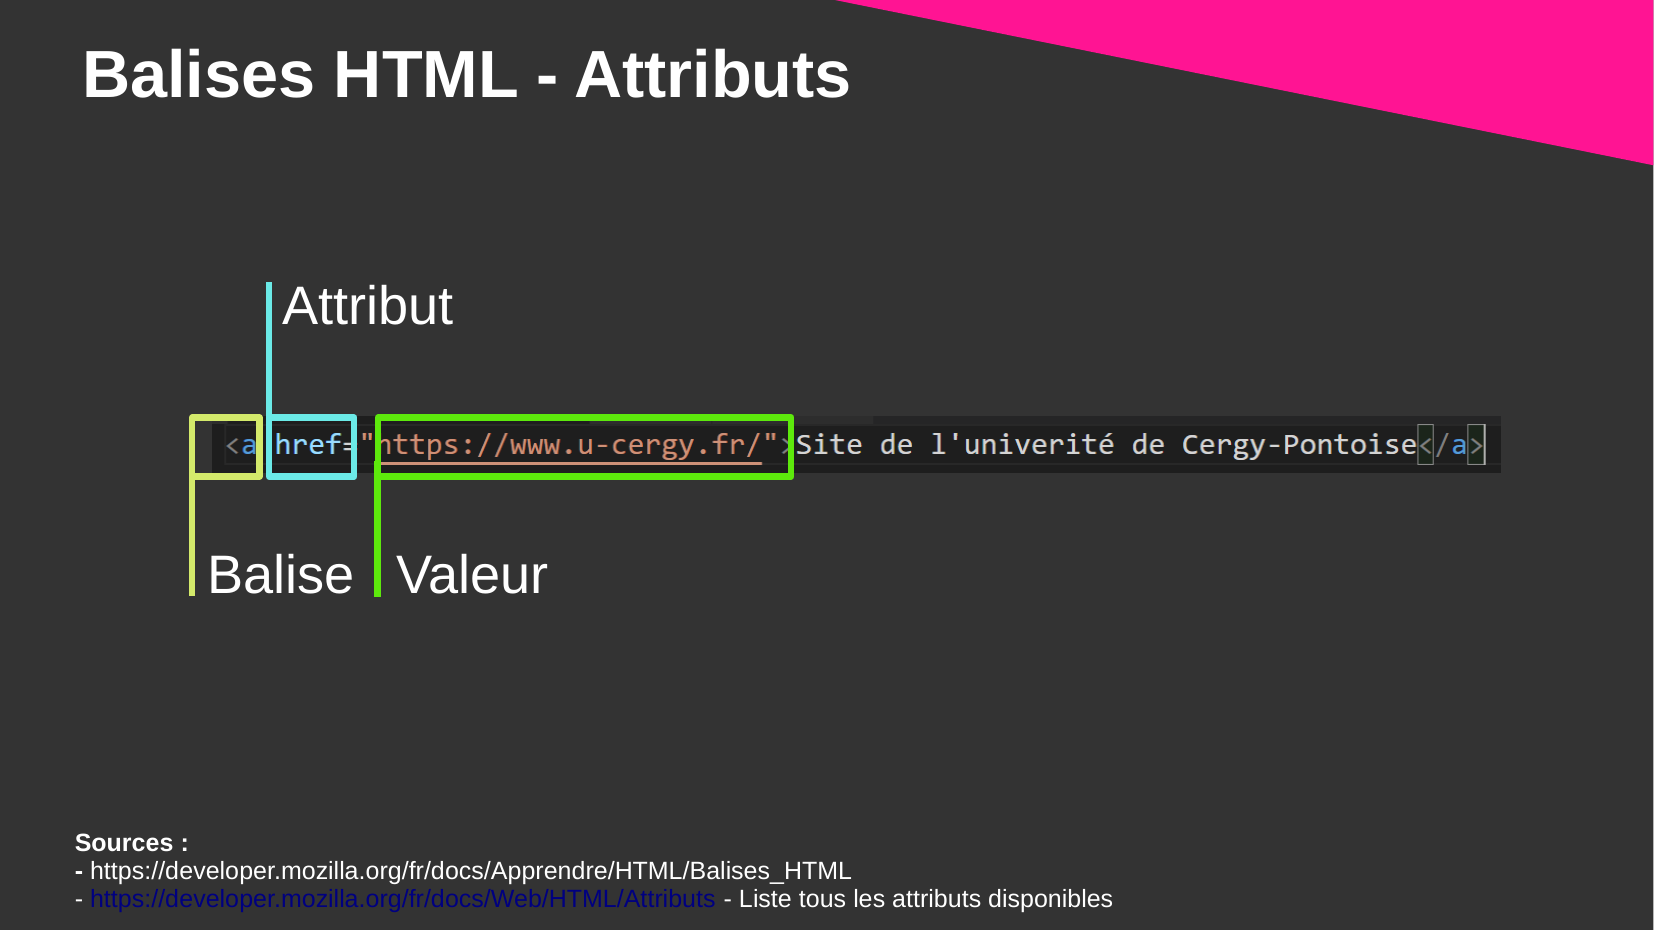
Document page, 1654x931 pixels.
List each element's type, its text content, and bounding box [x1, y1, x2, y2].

title Attribut [282, 276, 703, 339]
title Valeur [396, 544, 817, 607]
title Balises HTML - Attributs [82, 37, 1394, 114]
picture [272, 421, 351, 473]
text_box [834, 0, 1654, 166]
picture [357, 416, 375, 473]
text_box Sources : - https://developer.mozilla.org/fr/docs/Apprendre/HTML/Balises_HTML - https://developer.mozilla.org/fr/docs/Web/HTML/Attributs - Liste tous les attributs disponibles [59, 821, 1546, 920]
picture [212, 421, 256, 473]
picture [381, 421, 788, 473]
title Balise [207, 544, 367, 606]
picture [794, 416, 1501, 473]
